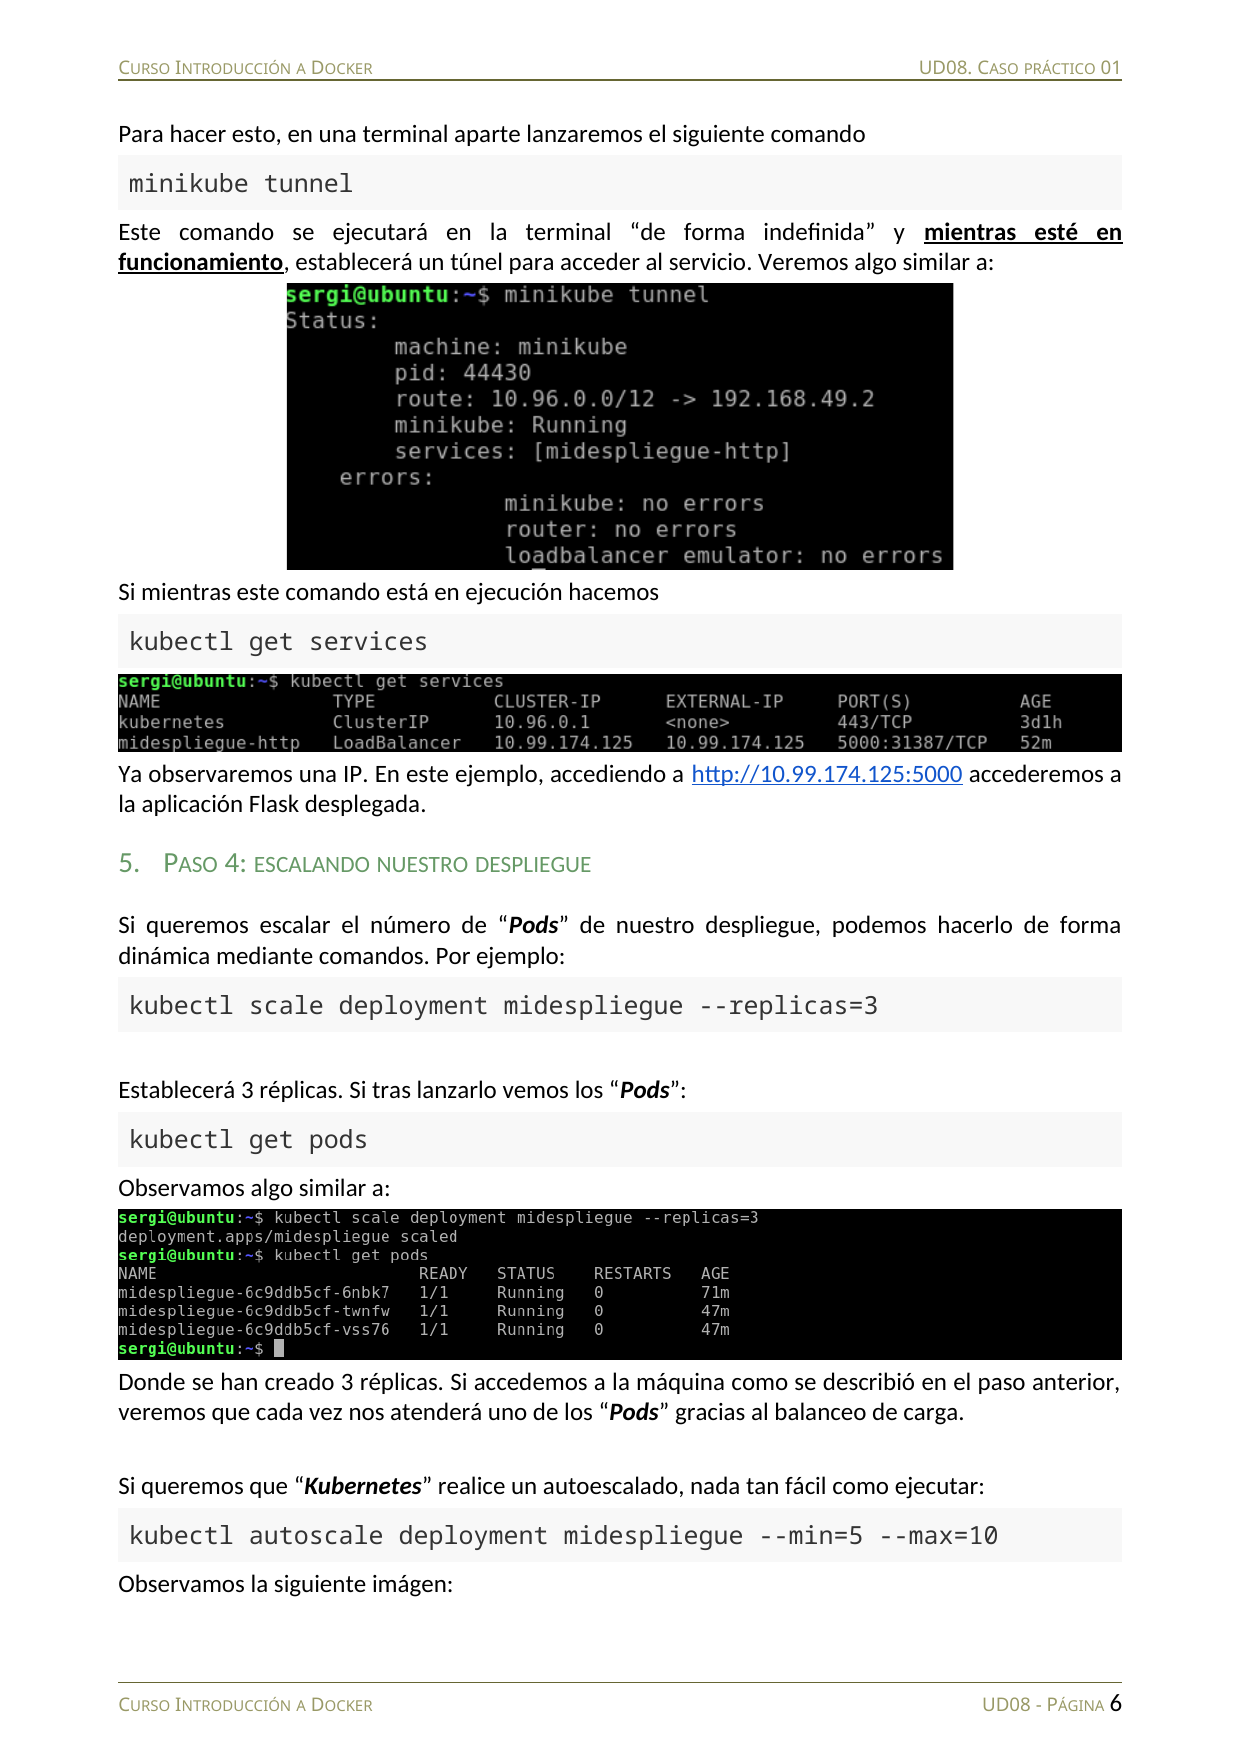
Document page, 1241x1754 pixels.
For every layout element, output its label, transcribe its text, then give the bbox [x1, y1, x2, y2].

text Ya observaremos una IP. En este ejemplo, accediendo a http://10.99.174.125:5000 accederemos a la aplicación Flask desplegada. [118, 758, 1122, 819]
text Donde se han creado 3 réplicas. Si accedemos a la máquina como se describió en el paso anterior, veremos que cada vez nos atenderá uno de los “Pods” gracias al balanceo de carga. [118, 1366, 1122, 1427]
picture [118, 674, 1122, 752]
text Este comando se ejecutará en la terminal “de forma indefinida” y mientras esté en funcionamiento, establecerá un túnel para acceder al servicio. Veremos algo similar a: [118, 216, 1122, 277]
table_header kubectl scale deployment midespliegue --replicas=3 [118, 977, 1122, 1032]
text Establecerá 3 réplicas. Si tras lanzarlo vemos los “Pods”: [118, 1075, 1122, 1105]
picture [286, 283, 954, 570]
text Observamos algo similar a: [118, 1172, 1122, 1203]
text Si queremos que “Kubernetes” realice un autoescalado, nada tan fácil como ejecutar: [118, 1470, 1122, 1501]
text Para hacer esto, en una terminal aparte lanzaremos el siguiente comando [118, 118, 1122, 148]
text Si mientras este comando está en ejecución hacemos [118, 576, 1122, 607]
subtitle Paso 4: escalando nuestro despliegue [118, 844, 1122, 879]
table_header kubectl autoscale deployment midespliegue --min=5 --max=10 [118, 1508, 1122, 1562]
table_header kubectl get services [118, 614, 1122, 668]
text Si queremos escalar el número de “Pods” de nuestro despliegue, podemos hacerlo de forma dinámica mediante comandos. Por ejemplo: [118, 909, 1122, 970]
table_header minikube tunnel [118, 155, 1122, 210]
text Observamos la siguiente imágen: [118, 1568, 1122, 1599]
table_header kubectl get pods [118, 1112, 1122, 1167]
picture [118, 1209, 1122, 1360]
